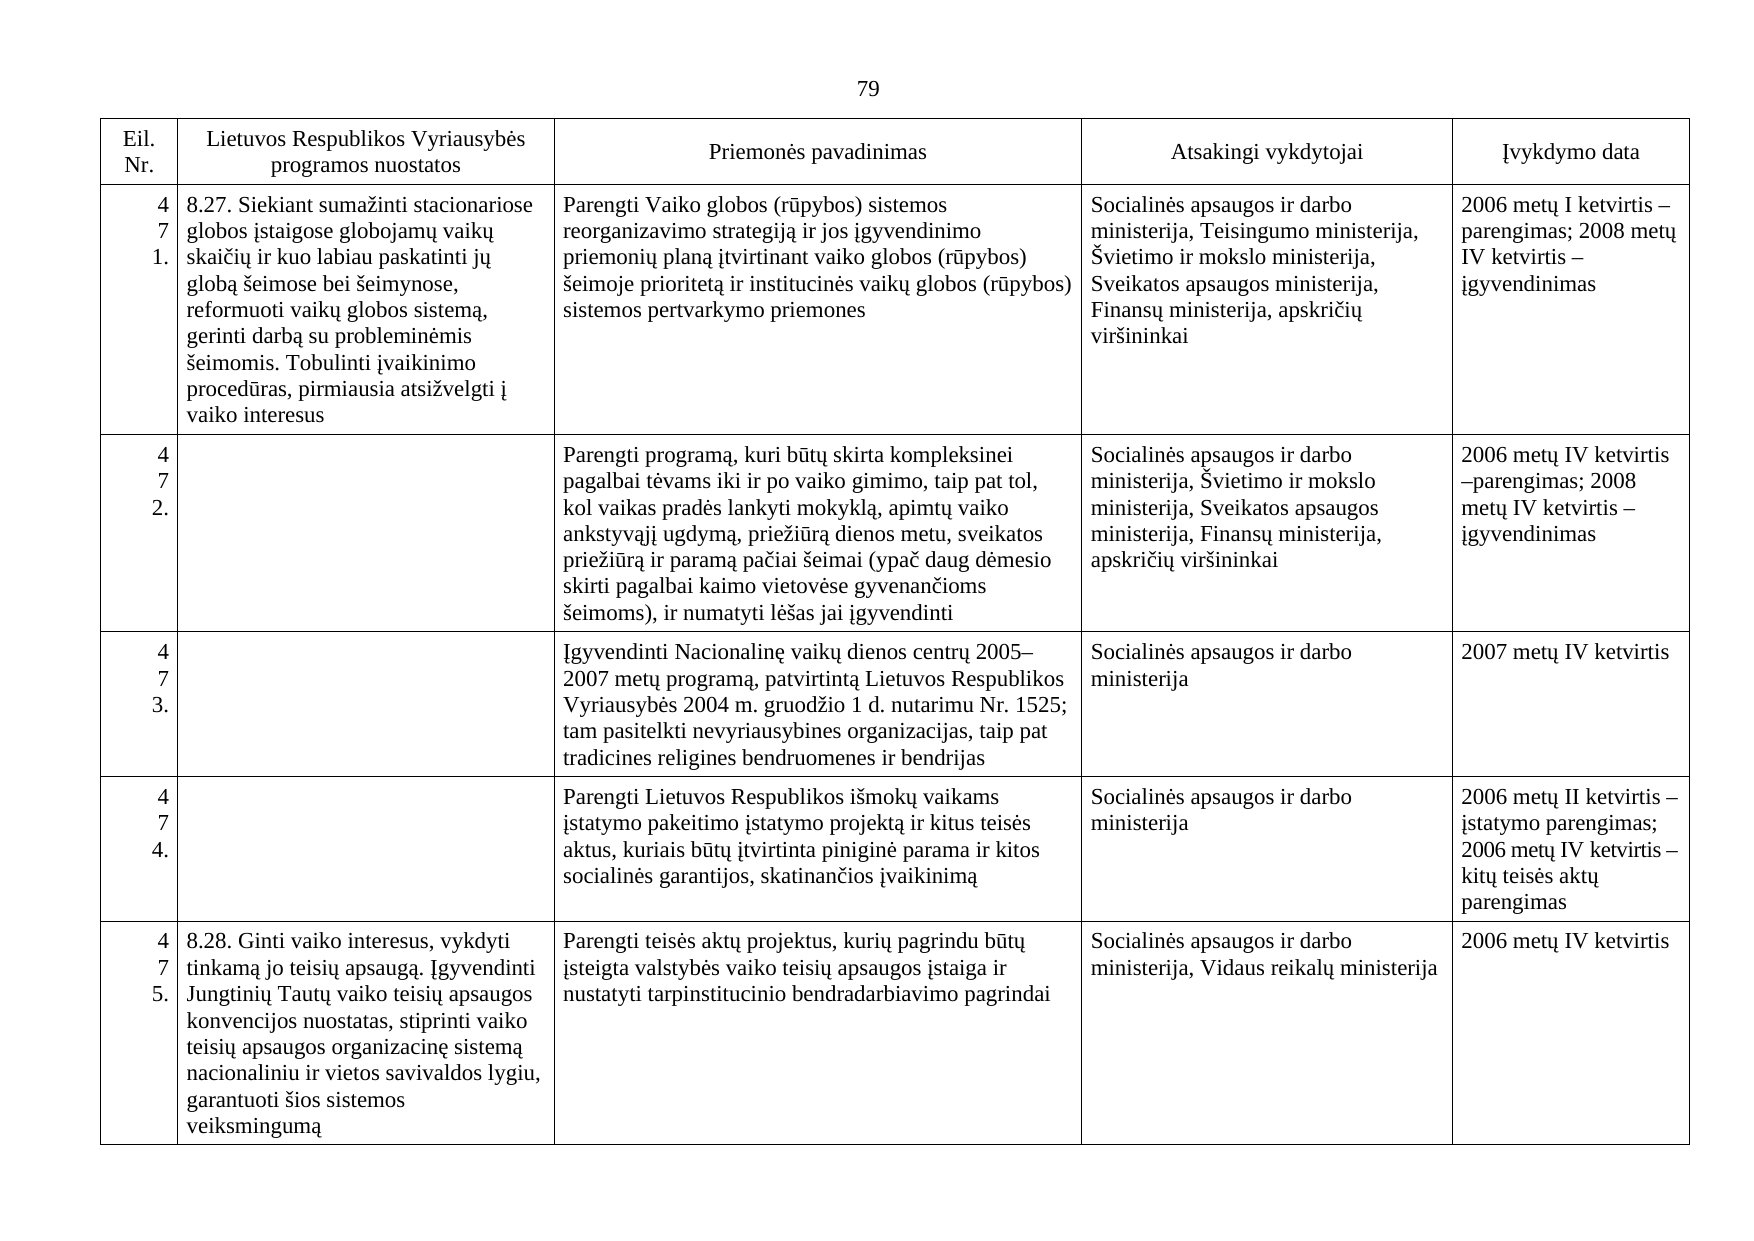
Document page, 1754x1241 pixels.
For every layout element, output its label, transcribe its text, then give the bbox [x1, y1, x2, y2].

table_cell Socialinės apsaugos ir darbo ministerija, Teisingumo ministerija, Švietimo ir mokslo ministerija, Sveikatos apsaugos ministerija, Finansų ministerija, apskričių viršininkai [1082, 185, 1452, 434]
table_cell 2006 metų I ketvirtis – parengimas; 2008 metų IV ketvirtis – įgyvendinimas [1453, 185, 1689, 434]
table_cell Socialinės apsaugos ir darbo ministerija [1082, 777, 1452, 921]
table_cell [101, 185, 177, 434]
table_cell Parengti Lietuvos Respublikos išmokų vaikams įstatymo pakeitimo įstatymo projektą ir kitus teisės aktus, kuriais būtų įtvirtinta piniginė parama ir kitos socialinės garantijos, skatinančios įvaikinimą [555, 777, 1081, 921]
table_cell [101, 922, 177, 1144]
table_cell [178, 777, 554, 921]
table_cell [1690, 434, 1754, 631]
table_cell 8.27. Siekiant sumažinti stacionariose globos įstaigose globojamų vaikų skaičių ir kuo labiau paskatinti jų globą šeimose bei šeimynose, reformuoti vaikų globos sistemą, gerinti darbą su probleminėmis šeimomis. Tobulinti įvaikinimo procedūras, pirmiausia atsižvelgti į vaiko interesus [178, 185, 554, 434]
table_cell [178, 435, 554, 631]
table_cell 8.28. Ginti vaiko interesus, vykdyti tinkamą jo teisių apsaugą. Įgyvendinti Jungtinių Tautų vaiko teisių apsaugos konvencijos nuostatas, stiprinti vaiko teisių apsaugos organizacinę sistemą nacionaliniu ir vietos savivaldos lygiu, garantuoti šios sistemos veiksmingumą [178, 922, 554, 1144]
table_cell Parengti Vaiko globos (rūpybos) sistemos reorganizavimo strategiją ir jos įgyvendinimo priemonių planą įtvirtinant vaiko globos (rūpybos) šeimoje prioritetą ir institucinės vaikų globos (rūpybos) sistemos pertvarkymo priemones [555, 185, 1081, 434]
table_cell Socialinės apsaugos ir darbo ministerija [1082, 632, 1452, 776]
table_header Priemonės pavadinimas [555, 119, 1081, 184]
table_cell [1690, 776, 1754, 921]
table_cell 2006 metų IV ketvirtis [1453, 922, 1689, 1144]
table_header Įvykdymo data [1453, 119, 1689, 184]
table_cell Socialinės apsaugos ir darbo ministerija, Švietimo ir mokslo ministerija, Sveikatos apsaugos ministerija, Finansų ministerija, apskričių viršininkai [1082, 435, 1452, 631]
table_header Eil. Nr. [101, 119, 177, 184]
table_cell 2007 metų IV ketvirtis [1453, 632, 1689, 776]
table_header Lietuvos Respublikos Vyriausybės programos nuostatos [178, 119, 554, 184]
table_cell Parengti programą, kuri būtų skirta kompleksinei pagalbai tėvams iki ir po vaiko gimimo, taip pat tol, kol vaikas pradės lankyti mokyklą, apimtų vaiko ankstyvąjį ugdymą, priežiūrą dienos metu, sveikatos priežiūrą ir paramą pačiai šeimai (ypač daug dėmesio skirti pagalbai kaimo vietovėse gyvenančioms šeimoms), ir numatyti lėšas jai įgyvendinti [555, 435, 1081, 631]
table_cell Socialinės apsaugos ir darbo ministerija, Vidaus reikalų ministerija [1082, 922, 1452, 1144]
table_cell [1690, 921, 1754, 1144]
table_cell 2006 metų IV ketvirtis –parengimas; 2008 metų IV ketvirtis – įgyvendinimas [1453, 435, 1689, 631]
table_cell [101, 777, 177, 921]
table_header Atsakingi vykdytojai [1082, 119, 1452, 184]
table_cell [101, 632, 177, 776]
table_cell [1690, 184, 1754, 434]
table_cell Parengti teisės aktų projektus, kurių pagrindu būtų įsteigta valstybės vaiko teisių apsaugos įstaiga ir nustatyti tarpinstitucinio bendradarbiavimo pagrindai [555, 922, 1081, 1144]
table_cell [1690, 631, 1754, 776]
table_cell [178, 632, 554, 776]
table_cell [101, 435, 177, 631]
table_cell Įgyvendinti Nacionalinę vaikų dienos centrų 2005–2007 metų programą, patvirtintą Lietuvos Respublikos Vyriausybės 2004 m. gruodžio 1 d. nutarimu Nr. 1525; tam pasitelkti nevyriausybines organizacijas, taip pat tradicines religines bendruomenes ir bendrijas [555, 632, 1081, 776]
table_header [1690, 118, 1754, 184]
table_cell 2006 metų II ketvirtis – įstatymo parengimas; 2006 metų IV ketvirtis – kitų teisės aktų parengimas [1453, 777, 1689, 921]
